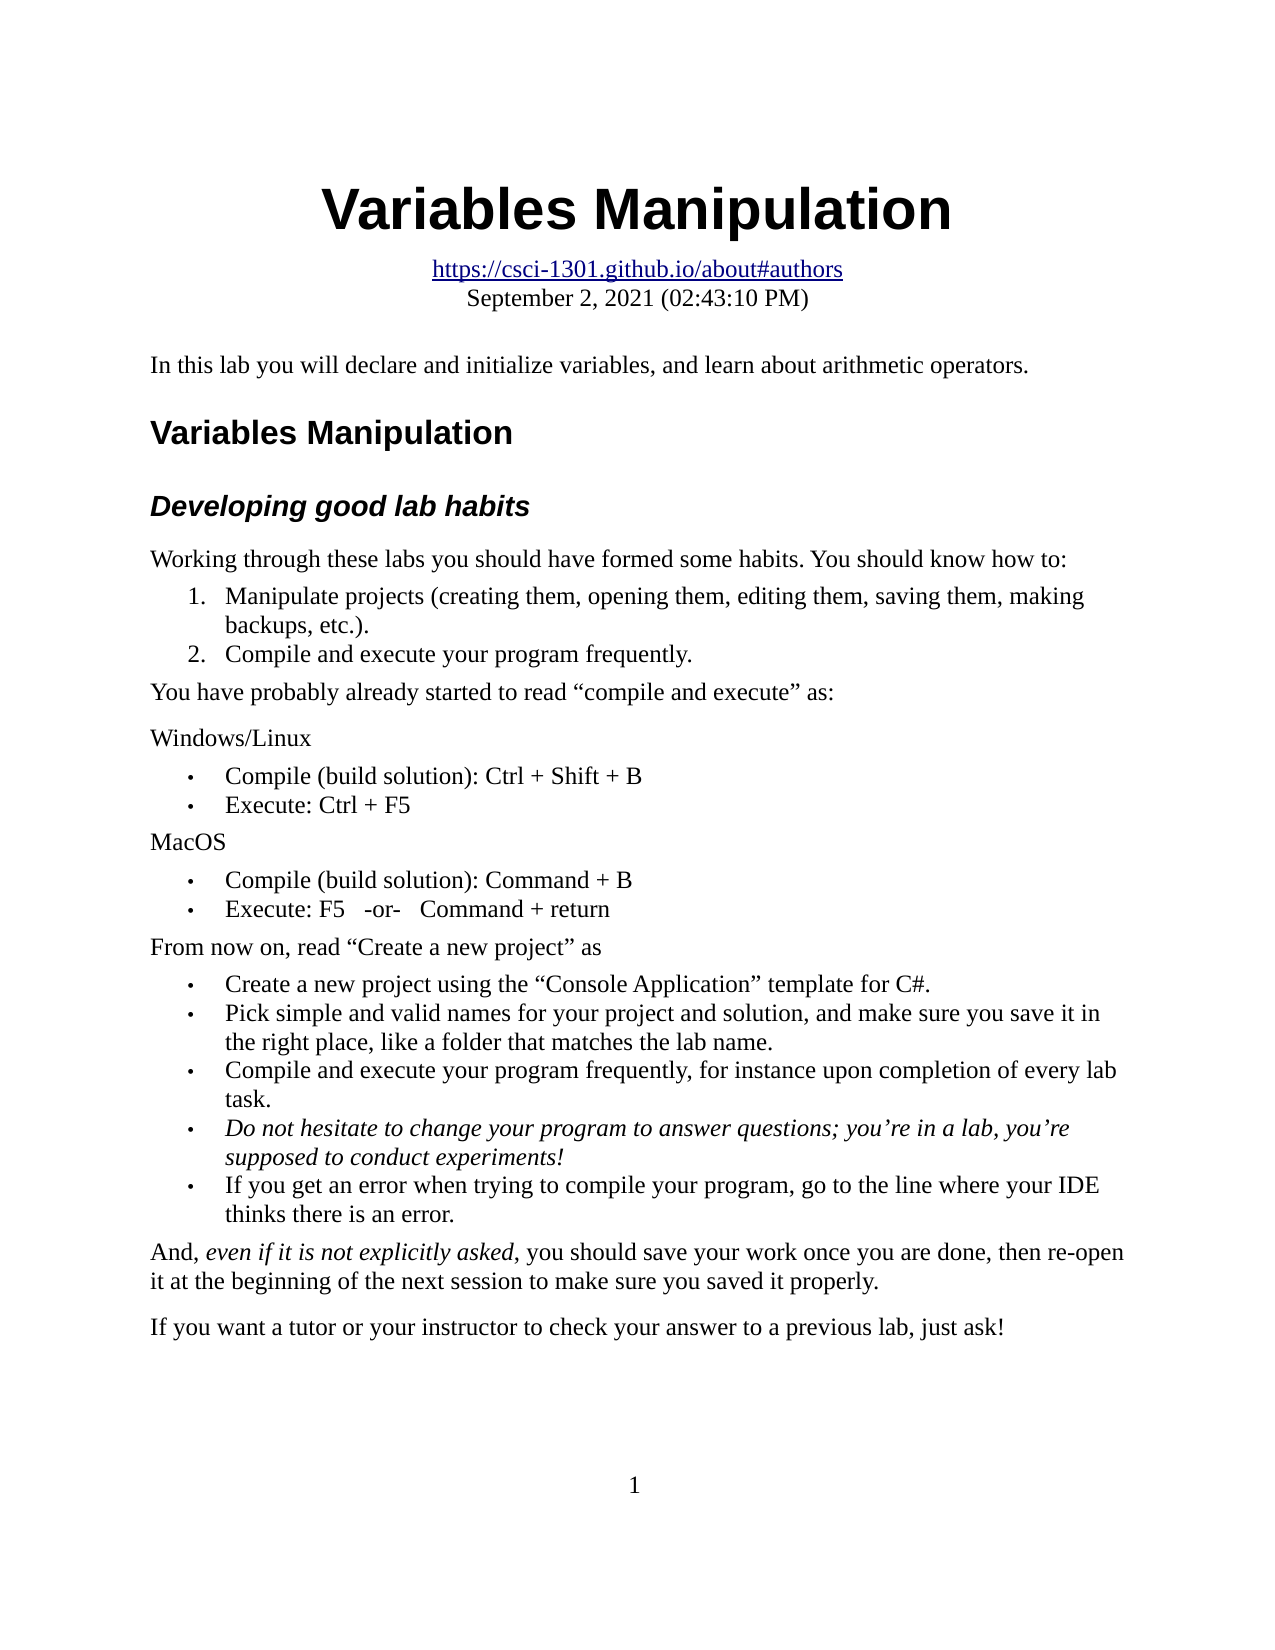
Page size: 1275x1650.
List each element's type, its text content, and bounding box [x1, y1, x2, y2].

list If you get an error when trying to compile your program, go to the line where your IDE thinks there is an error. [187, 1171, 1125, 1228]
text From now on, read “Create a new project” as [150, 932, 1125, 960]
subtitle Variables Manipulation [150, 412, 1125, 451]
list Compile and execute your program frequently. [187, 639, 1125, 668]
text Working through these labs you should have formed some habits. You should know how to: [150, 544, 1125, 572]
text MacOS [150, 827, 1125, 856]
list Create a new project using the “Console Application” template for C#. [187, 969, 1125, 998]
list Manipulate projects (creating them, opening them, editing them, saving them, making backups, etc.). [187, 581, 1125, 639]
list Compile (build solution): Command + B [187, 865, 1125, 894]
list Execute: Ctrl + F5 [187, 790, 1125, 818]
list Execute: F5 -or- Command + return [187, 894, 1125, 923]
text Windows/Linux [150, 723, 1125, 752]
list Compile and execute your program frequently, for instance upon completion of every lab task. [187, 1056, 1125, 1113]
text If you want a tutor or your instructor to check your answer to a previous lab, just ask! [150, 1312, 1125, 1341]
text https://csci-1301.github.io/about#authors [150, 254, 1125, 283]
subtitle Developing good lab habits [150, 489, 1125, 522]
list Do not hesitate to change your program to answer questions; you’re in a lab, you’re supposed to conduct experiments! [187, 1113, 1125, 1171]
list Compile (build solution): Ctrl + Shift + B [187, 761, 1125, 790]
text And, even if it is not explicitly asked, you should save your work once you are done, then re-open it at the beginning of the next session to make sure you saved it properly. [150, 1237, 1125, 1294]
text You have probably already started to read “compile and execute” as: [150, 677, 1125, 705]
list Pick simple and valid names for your project and solution, and make sure you save it in the right place, like a folder that matches the lab name. [187, 998, 1125, 1056]
text In this lab you will declare and initialize variables, and learn about arithmetic operators. [150, 350, 1125, 378]
text September 2, 2021 (02:43:10 PM) [150, 283, 1125, 312]
title Variables Manipulation [150, 175, 1125, 242]
